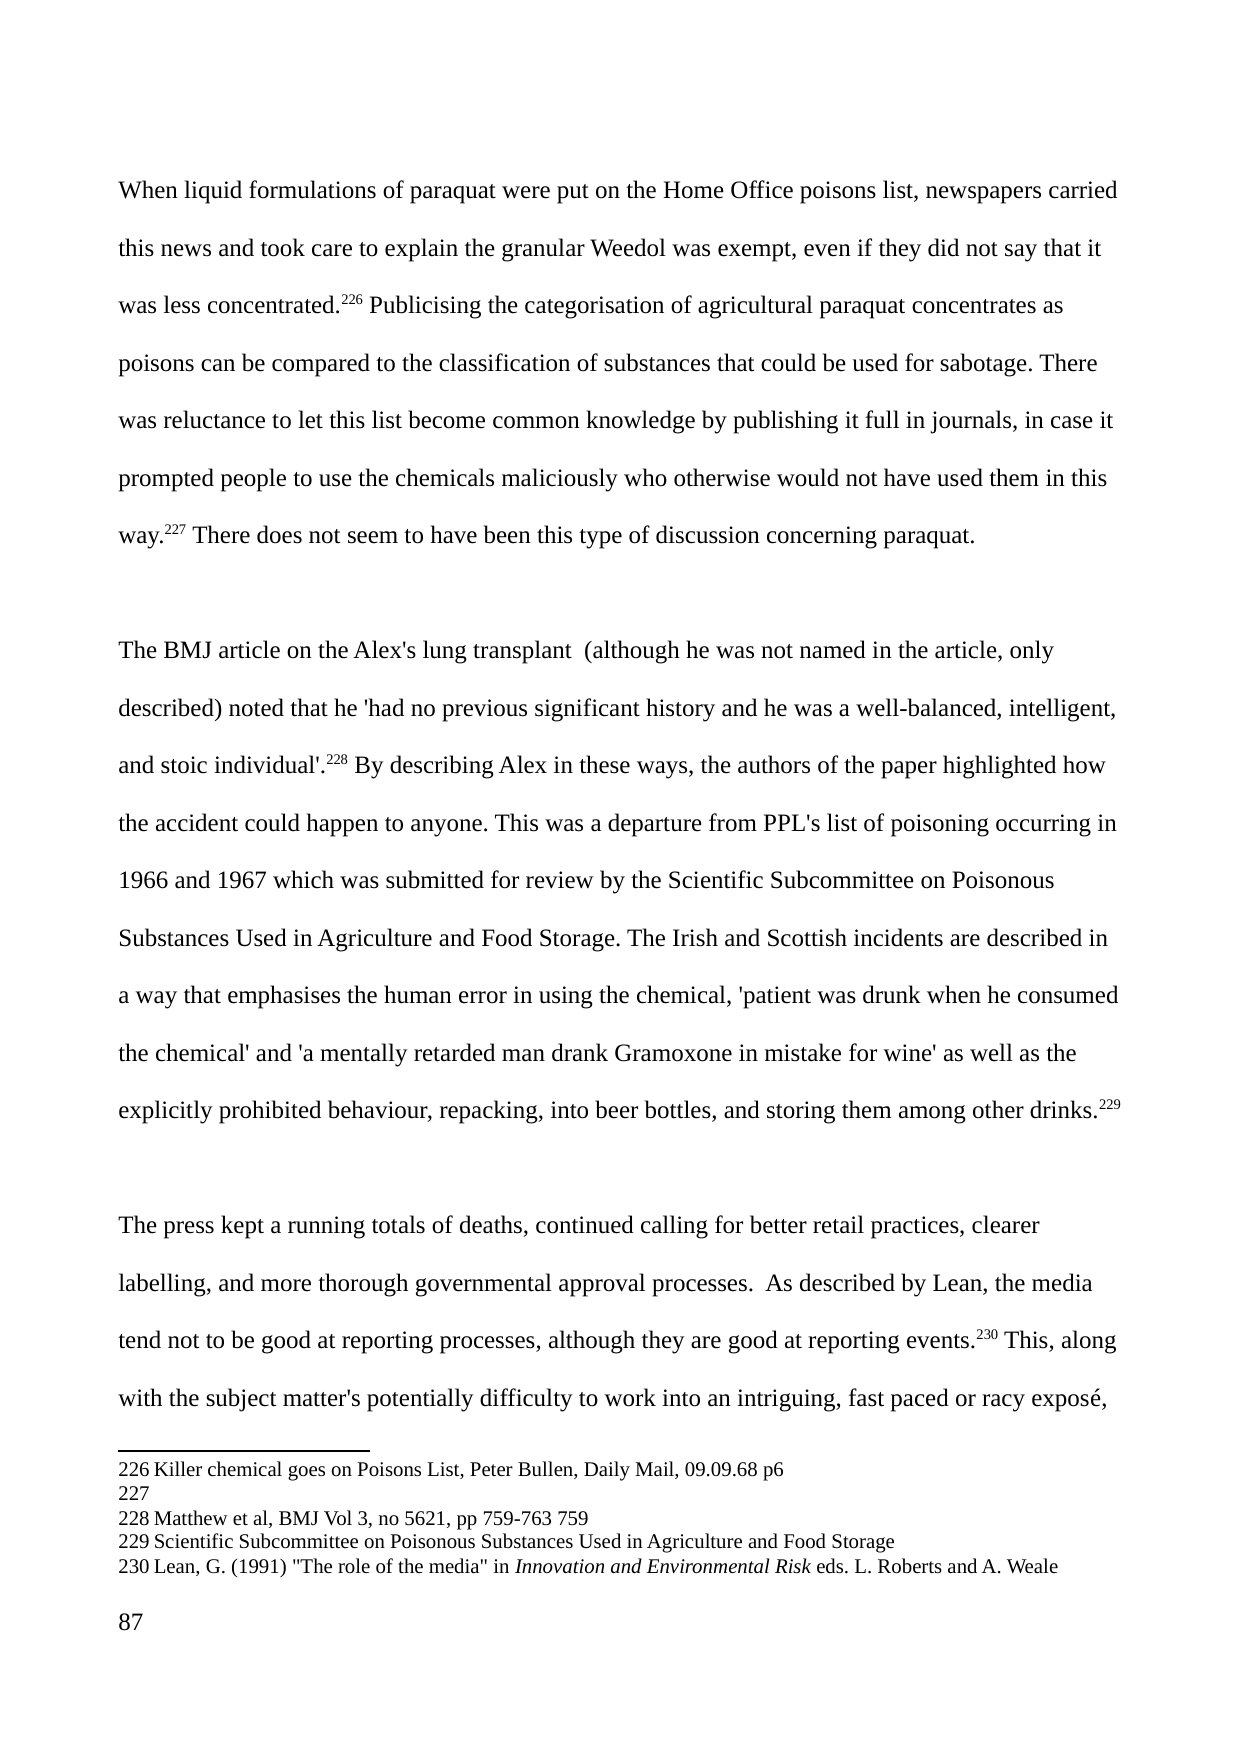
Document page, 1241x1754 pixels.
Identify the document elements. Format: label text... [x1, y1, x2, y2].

text Scientific Subcommittee on Poisonous Substances Used in Agriculture and Food Storage [118, 1529, 1122, 1553]
text The press kept a running totals of deaths, continued calling for better retail practices, clearer labelling, and more thorough governmental approval processes. As described by Lean, the media tend not to be good at reporting processes, although they are good at reporting events. This, along with the subject matter's potentially difficulty to work into an intriguing, fast paced or racy exposé, [118, 1211, 1122, 1412]
text When liquid formulations of paraquat were put on the Home Office poisons list, newspapers carried this news and took care to explain the granular Weedol was exempt, even if they did not say that it was less concentrated. Publicising the categorisation of agricultural paraquat concentrates as poisons can be compared to the classification of substances that could be used for sabotage. There was reluctance to let this list become common knowledge by publishing it full in journals, in case it prompted people to use the chemicals maliciously who otherwise would not have used them in this way. There does not seem to have been this type of discussion concerning paraquat. [118, 176, 1122, 549]
text Matthew et al, BMJ Vol 3, no 5621, pp 759-763 759 [118, 1505, 1122, 1529]
text The BMJ article on the Alex's lung transplant (although he was not named in the article, only described) noted that he 'had no previous significant history and he was a well-balanced, intelligent, and stoic individual'. By describing Alex in these ways, the authors of the paper highlighted how the accident could happen to anyone. This was a departure from PPL's list of poisoning occurring in 1966 and 1967 which was submitted for review by the Scientific Subcommittee on Poisonous Substances Used in Agriculture and Food Storage. The Irish and Scottish incidents are described in a way that emphasises the human error in using the chemical, 'patient was drunk when he consumed the chemical' and 'a mentally retarded man drank Gramoxone in mistake for wine' as well as the explicitly prohibited behaviour, repacking, into beer bottles, and storing them among other drinks. [118, 636, 1122, 1124]
text Lean, G. (1991) "The role of the media" in Innovation and Environmental Risk eds. L. Roberts and A. Weale [118, 1553, 1122, 1578]
text Killer chemical goes on Poisons List, Peter Bullen, Daily Mail, 09.09.68 p6 [118, 1457, 1122, 1481]
